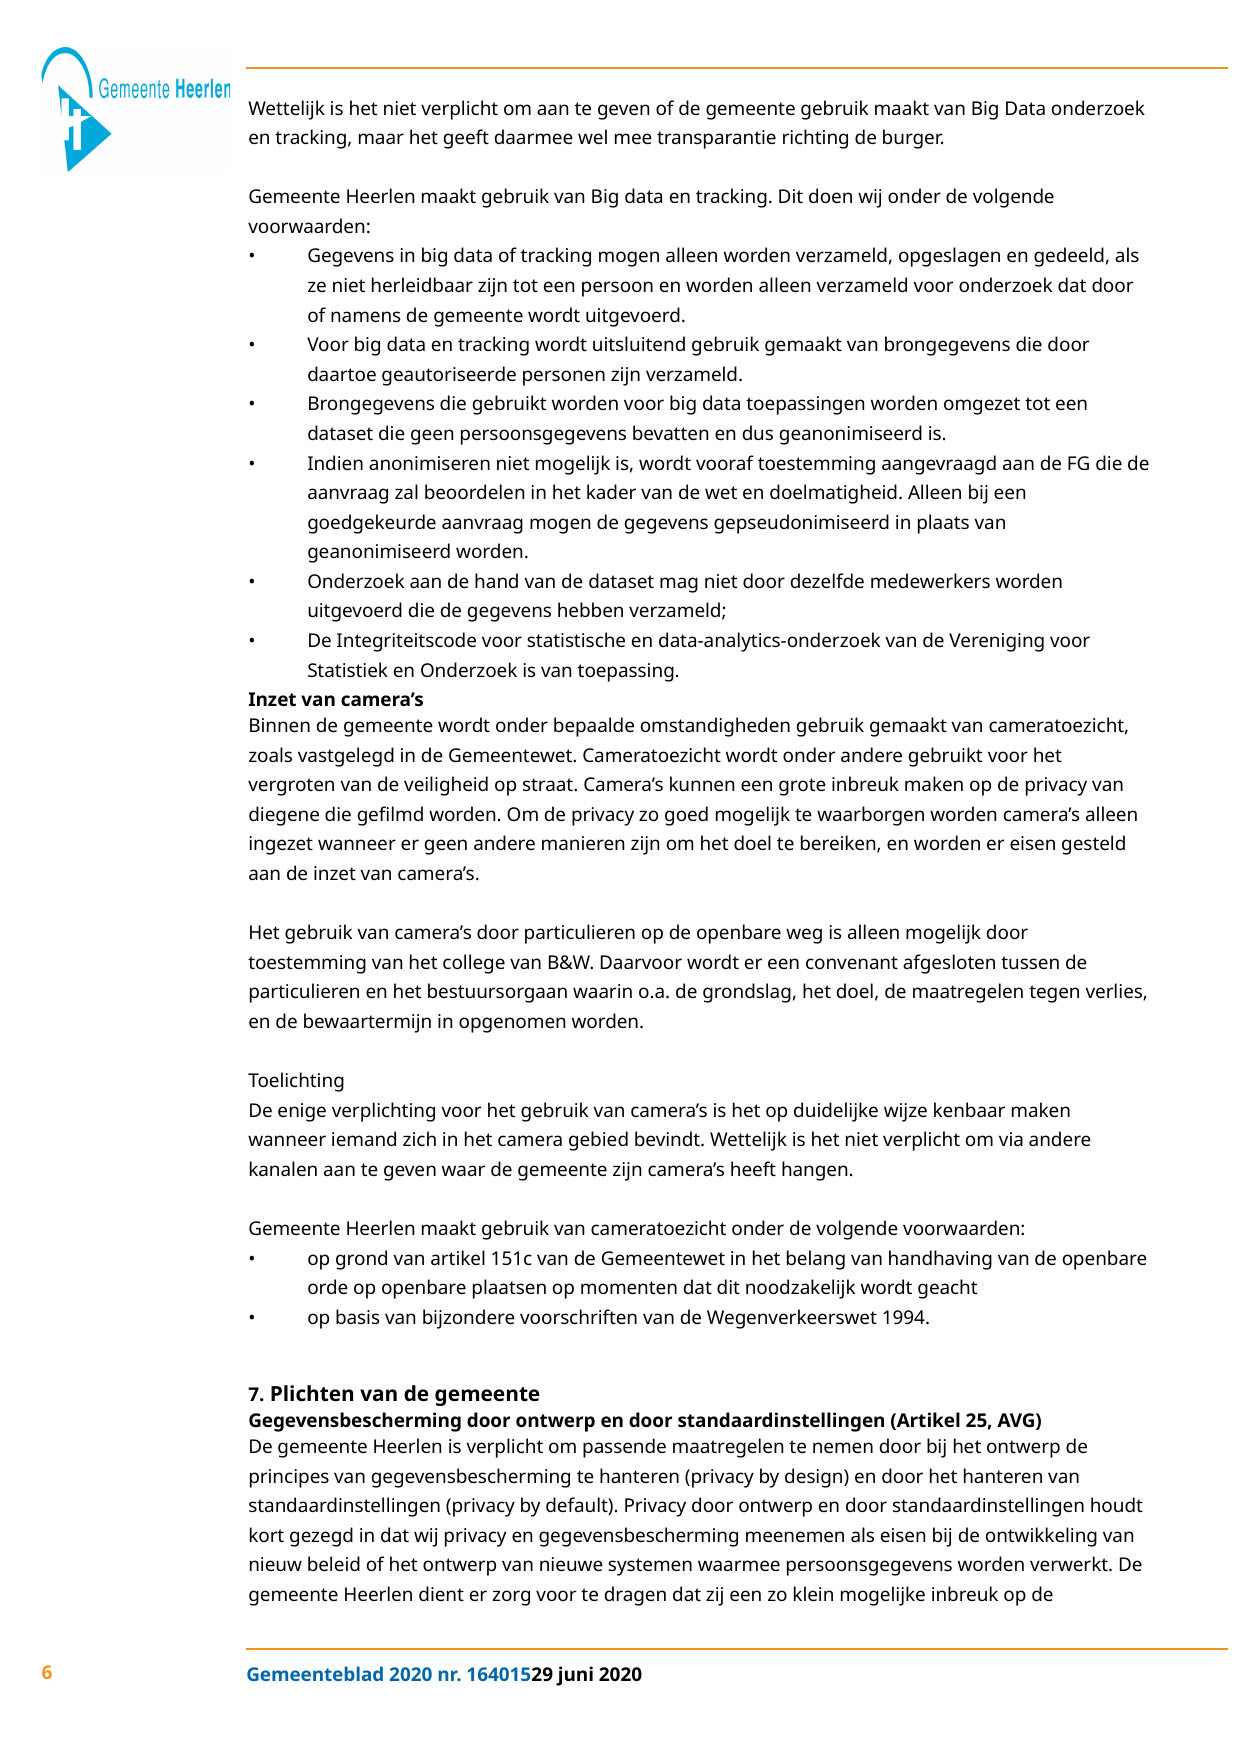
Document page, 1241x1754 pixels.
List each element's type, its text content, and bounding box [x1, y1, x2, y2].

list op basis van bijzondere voorschriften van de Wegenverkeerswet 1994. [248, 1304, 1152, 1329]
text Gegevensbescherming door ontwerp en door standaardinstellingen (Artikel 25, AVG) [248, 1407, 1152, 1433]
text De enige verplichting voor het gebruik van camera’s is het op duidelijke wijze kenbaar maken wanneer iemand zich in het camera gebied bevindt. Wettelijk is het niet verplicht om via andere kanalen aan te geven waar de gemeente zijn camera’s heeft hangen. [248, 1097, 1152, 1182]
list Gegevens in big data of tracking mogen alleen worden verzameld, opgeslagen en gedeeld, als ze niet herleidbaar zijn tot een persoon en worden alleen verzameld voor onderzoek dat door of namens de gemeente wordt uitgevoerd. [248, 243, 1152, 328]
list op grond van artikel 151c van de Gemeentewet in het belang van handhaving van de openbare orde op openbare plaatsen op momenten dat dit noodzakelijk wordt geacht [248, 1245, 1152, 1300]
text Wettelijk is het niet verplicht om aan te geven of de gemeente gebruik maakt van Big Data onderzoek en tracking, maar het geeft daarmee wel mee transparantie richting de burger. [248, 95, 1152, 150]
list Voor big data en tracking wordt uitsluitend gebruik gemaakt van brongegevens die door daartoe geautoriseerde personen zijn verzameld. [248, 331, 1152, 387]
list Indien anonimiseren niet mogelijk is, wordt vooraf toestemming aangevraagd aan de FG die de aanvraag zal beoordelen in het kader van de wet en doelmatigheid. Alleen bij een goedgekeurde aanvraag mogen de gegevens gepseudonimiseerd in plaats van geanonimiseerd worden. [248, 450, 1152, 564]
list Brongegevens die gebruikt worden voor big data toepassingen worden omgezet tot een dataset die geen persoonsgegevens bevatten en dus geanonimiseerd is. [248, 391, 1152, 446]
text De gemeente Heerlen is verplicht om passende maatregelen te nemen door bij het ontwerp de principes van gegevensbescherming te hanteren (privacy by design) en door het hanteren van standaardinstellingen (privacy by default). Privacy door ontwerp en door standaardinstellingen houdt kort gezegd in dat wij privacy en gegevensbescherming meenemen als eisen bij de ontwikkeling van nieuw beleid of het ontwerp van nieuwe systemen waarmee persoonsgegevens worden verwerkt. De gemeente Heerlen dient er zorg voor te dragen dat zij een zo klein mogelijke inbreuk op de [248, 1433, 1152, 1607]
text Gemeente Heerlen maakt gebruik van Big data en tracking. Dit doen wij onder de volgende voorwaarden: [248, 183, 1152, 239]
text Toelichting [248, 1067, 1152, 1093]
picture [41, 47, 231, 172]
text Inzet van camera’s [248, 686, 1152, 712]
picture [41, 47, 59, 70]
text Binnen de gemeente wordt onder bepaalde omstandigheden gebruik gemaakt van cameratoezicht, zoals vastgelegd in de Gemeentewet. Cameratoezicht wordt onder andere gebruikt voor het vergroten van de veiligheid op straat. Camera’s kunnen een grote inbreuk maken op de privacy van diegene die gefilmd worden. Om de privacy zo goed mogelijk te waarborgen worden camera’s alleen ingezet wanneer er geen andere manieren zijn om het doel te bereiken, en worden er eisen gesteld aan de inzet van camera’s. [248, 712, 1152, 886]
text Gemeente Heerlen maakt gebruik van cameratoezicht onder de volgende voorwaarden: [248, 1215, 1152, 1241]
list Onderzoek aan de hand van de dataset mag niet door dezelfde medewerkers worden uitgevoerd die de gegevens hebben verzameld; [248, 568, 1152, 623]
list De Integriteitscode voor statistische en data-analytics-onderzoek van de Vereniging voor Statistiek en Onderzoek is van toepassing. [248, 627, 1152, 683]
text Het gebruik van camera’s door particulieren op de openbare weg is alleen mogelijk door toestemming van het college van B&W. Daarvoor wordt er een convenant afgesloten tussen de particulieren en het bestuursorgaan waarin o.a. de grondslag, het doel, de maatregelen tegen verlies, en de bewaartermijn in opgenomen worden. [248, 919, 1152, 1034]
text 7. Plichten van de gemeente [248, 1379, 1152, 1407]
